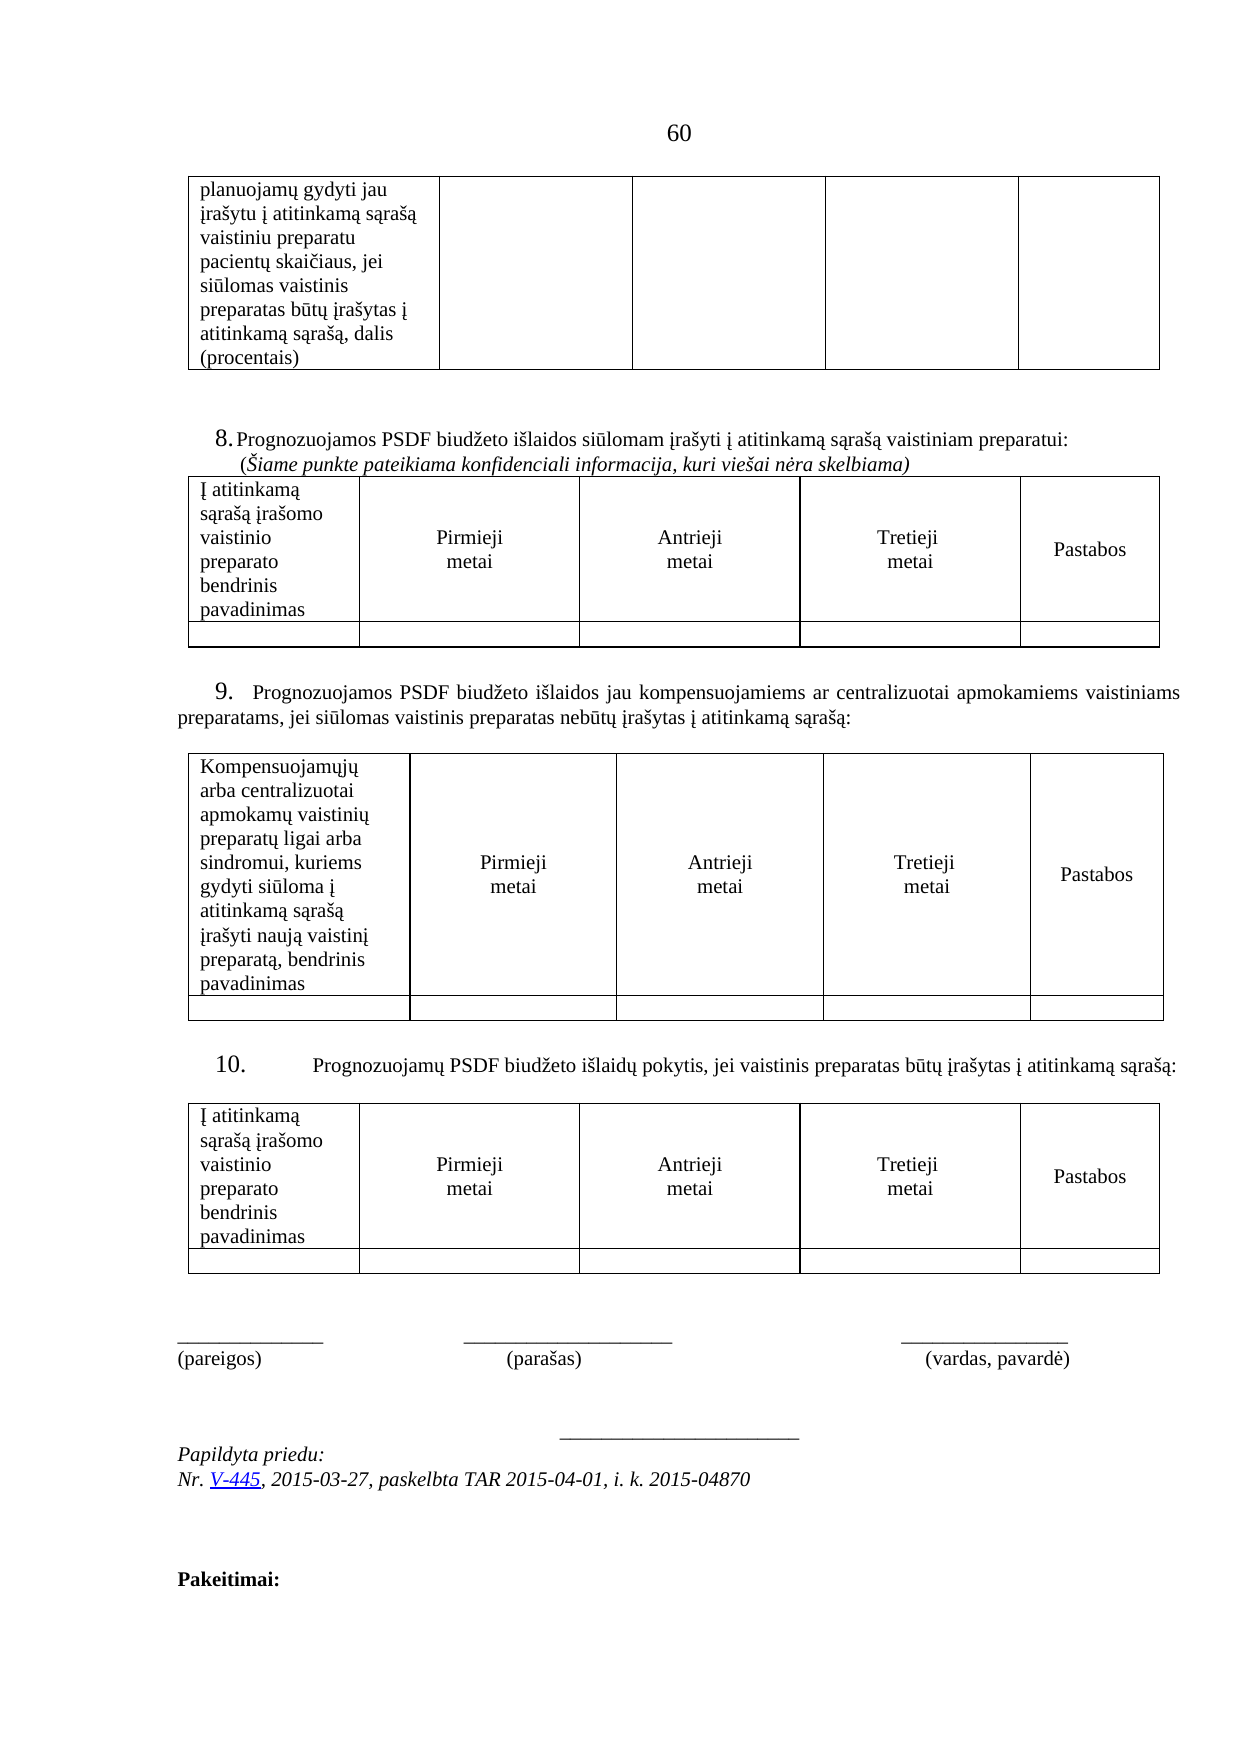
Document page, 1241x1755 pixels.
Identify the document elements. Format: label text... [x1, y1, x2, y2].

table_cell [633, 177, 825, 369]
table_cell [1031, 996, 1163, 1020]
table_cell [189, 1249, 359, 1273]
table_cell [440, 177, 632, 369]
table_header Pirmieji metai [411, 754, 616, 995]
table_header Tretieji metai [801, 477, 1020, 621]
table_header Į atitinkamą sąrašą įrašomo vaistinio preparato bendrinis pavadinimas [189, 477, 359, 621]
text 8. Prognozuojamos PSDF biudžeto išlaidos siūlomam įrašyti į atitinkamą sąrašą vaistiniam preparatui: [177, 423, 1181, 452]
text _______________________ [177, 1418, 1181, 1442]
table_cell [1021, 1249, 1159, 1273]
table_cell [801, 1249, 1020, 1273]
table_cell [411, 996, 616, 1020]
table_cell [580, 1249, 799, 1273]
text (Šiame punkte pateikiama konfidenciali informacija, kuri viešai nėra skelbiama) [177, 452, 1181, 476]
table_header Tretieji metai [824, 754, 1030, 995]
table_cell [1021, 622, 1159, 646]
table_cell [1019, 177, 1159, 369]
text ______________ ____________________ ________________ [177, 1322, 1181, 1346]
table_cell [580, 622, 799, 646]
table_header Antrieji metai [580, 1104, 799, 1248]
table_header Į atitinkamą sąrašą įrašomo vaistinio preparato bendrinis pavadinimas [189, 1104, 359, 1248]
table_header Pastabos [1031, 754, 1163, 995]
table_cell [826, 177, 1018, 369]
table_cell [824, 996, 1030, 1020]
table_header Pastabos [1021, 477, 1159, 621]
text 9. Prognozuojamos PSDF biudžeto išlaidos jau kompensuojamiems ar centralizuotai apmokamiems vaistiniams preparatams, jei siūlomas vaistinis preparatas nebūtų įrašytas į atitinkamą sąrašą: [177, 676, 1181, 729]
text Pakeitimai: [177, 1567, 1181, 1591]
table_cell [617, 996, 823, 1020]
table_header Tretieji metai [801, 1104, 1020, 1248]
table_header Antrieji metai [580, 477, 799, 621]
table_cell planuojamų gydyti jau įrašytu į atitinkamą sąrašą vaistiniu preparatu pacientų skaičiaus, jei siūlomas vaistinis preparatas būtų įrašytas į atitinkamą sąrašą, dalis (procentais) [189, 177, 439, 369]
table_header Pastabos [1021, 1104, 1159, 1248]
table_header Kompensuojamųjų arba centralizuotai apmokamų vaistinių preparatų ligai arba sindromui, kuriems gydyti siūloma į atitinkamą sąrašą įrašyti naują vaistinį preparatą, bendrinis pavadinimas [189, 754, 409, 995]
table_cell [360, 1249, 579, 1273]
text Papildyta priedu: [177, 1442, 1181, 1466]
text (pareigos) (parašas) (vardas, pavardė) [177, 1346, 1181, 1370]
table_header Antrieji metai [617, 754, 823, 995]
text Nr. V-445, 2015-03-27, paskelbta TAR 2015-04-01, i. k. 2015-04870 [177, 1466, 1181, 1491]
table_cell [801, 622, 1020, 646]
table_cell [189, 622, 359, 646]
table_cell [189, 996, 409, 1020]
table_cell [360, 622, 579, 646]
table_header Pirmieji metai [360, 1104, 579, 1248]
table_header Pirmieji metai [360, 477, 579, 621]
text 10. Prognozuojamų PSDF biudžeto išlaidų pokytis, jei vaistinis preparatas būtų įrašytas į atitinkamą sąrašą: [177, 1049, 1181, 1078]
